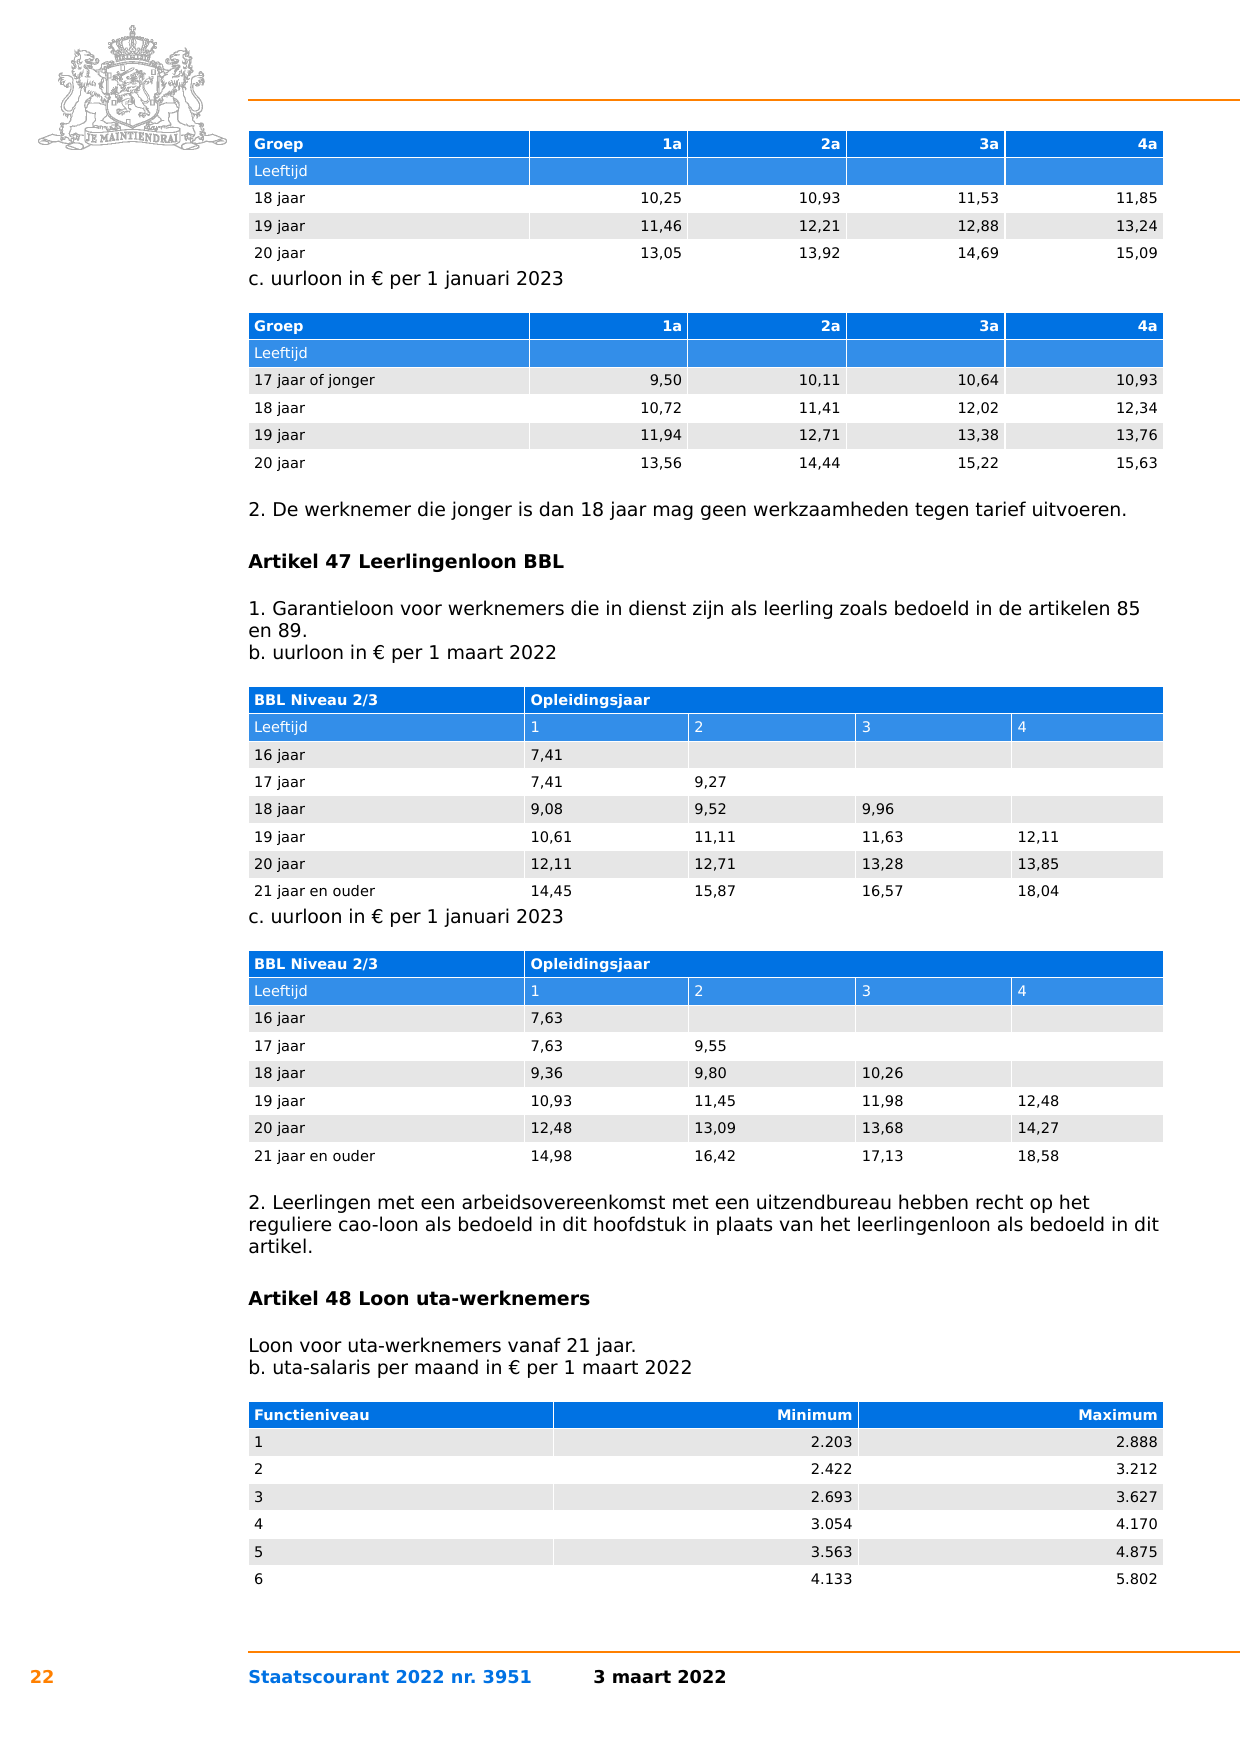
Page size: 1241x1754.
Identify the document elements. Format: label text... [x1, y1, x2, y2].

table_cell 4 [1012, 978, 1163, 1005]
table_cell 3 [856, 978, 1011, 1005]
table_cell 9,80 [689, 1061, 855, 1087]
table_cell 11,45 [689, 1088, 855, 1114]
table_cell 11,41 [688, 395, 846, 421]
table_cell 12,21 [688, 213, 846, 239]
table_cell [847, 340, 1004, 367]
table_header BBL Niveau 2/3 [249, 687, 524, 713]
picture [38, 25, 227, 150]
table_cell 2.203 [554, 1429, 858, 1456]
table_header Opleidingsjaar [525, 687, 1163, 713]
table_cell 11,53 [847, 186, 1004, 212]
table_cell 2 [689, 714, 855, 741]
text c. uurloon in € per 1 januari 2023 [248, 268, 1163, 290]
table_cell 13,56 [530, 450, 687, 476]
table_cell 10,61 [525, 824, 688, 850]
table_cell 14,44 [688, 450, 846, 476]
table_cell 14,27 [1012, 1115, 1163, 1142]
table_cell Leeftijd [249, 158, 529, 185]
table_cell 1 [525, 714, 688, 741]
table_cell [530, 340, 687, 367]
table_cell 10,93 [525, 1088, 688, 1114]
table_header Opleidingsjaar [525, 951, 1163, 977]
table_cell 10,72 [530, 395, 687, 421]
table_cell 20 jaar [249, 1115, 524, 1142]
table_cell Leeftijd [249, 340, 529, 367]
table_cell 4.133 [554, 1566, 858, 1592]
table_cell 10,11 [688, 368, 846, 394]
table_cell 11,94 [530, 423, 687, 449]
text b. uurloon in € per 1 maart 2022 [248, 642, 1163, 664]
table_cell 6 [249, 1566, 553, 1592]
table_cell 2.422 [554, 1457, 858, 1483]
table_cell [689, 1006, 855, 1032]
table_cell 21 jaar en ouder [249, 879, 524, 905]
table_cell 10,93 [1006, 368, 1163, 394]
table_cell 9,36 [525, 1061, 688, 1087]
table_cell 10,25 [530, 186, 687, 212]
table_cell [1006, 158, 1163, 185]
table_cell [688, 340, 846, 367]
table_cell 11,63 [856, 824, 1011, 850]
table_cell [688, 158, 846, 185]
table_cell [856, 1033, 1011, 1059]
table_cell 12,88 [847, 213, 1004, 239]
text c. uurloon in € per 1 januari 2023 [248, 906, 1163, 928]
table_cell 19 jaar [249, 213, 529, 239]
table_cell [1012, 1006, 1163, 1032]
table_cell 12,11 [525, 851, 688, 878]
table_cell [1012, 1061, 1163, 1087]
table_cell 14,69 [847, 241, 1004, 267]
table_cell 9,08 [525, 796, 688, 823]
table_cell 3.563 [554, 1539, 858, 1565]
table_cell 3.054 [554, 1511, 858, 1538]
table_cell 13,92 [688, 241, 846, 267]
table_cell 7,63 [525, 1033, 688, 1059]
table_cell 3 [856, 714, 1011, 741]
table_cell 7,63 [525, 1006, 688, 1032]
table_cell 17 jaar [249, 769, 524, 795]
table_cell 10,26 [856, 1061, 1011, 1087]
table_cell 13,76 [1006, 423, 1163, 449]
table_header Functieniveau [249, 1402, 553, 1428]
table_cell 1 [249, 1429, 553, 1456]
table_cell 13,09 [689, 1115, 855, 1142]
table_cell 15,22 [847, 450, 1004, 476]
subtitle Artikel 47 Leerlingenloon BBL [248, 551, 1163, 573]
table_cell [847, 158, 1004, 185]
table_header 3a [847, 131, 1004, 157]
table_cell 4.170 [859, 1511, 1163, 1538]
table_cell 16,42 [689, 1143, 855, 1169]
table_header Minimum [554, 1402, 858, 1428]
table_cell 15,09 [1006, 241, 1163, 267]
table_cell 12,71 [689, 851, 855, 878]
table_cell [1012, 1033, 1163, 1059]
table_cell 13,38 [847, 423, 1004, 449]
table_cell 3.212 [859, 1457, 1163, 1483]
table_cell 16 jaar [249, 1006, 524, 1032]
table_cell 9,55 [689, 1033, 855, 1059]
table_cell 4 [249, 1511, 553, 1538]
table_cell [856, 1006, 1011, 1032]
table_cell [856, 769, 1011, 795]
table_cell 14,98 [525, 1143, 688, 1169]
table_cell 4.875 [859, 1539, 1163, 1565]
table_cell [1006, 340, 1163, 367]
table_cell 18 jaar [249, 395, 529, 421]
table_cell Leeftijd [249, 978, 524, 1005]
table_cell 17 jaar [249, 1033, 524, 1059]
table_cell 17,13 [856, 1143, 1011, 1169]
table_header 4a [1006, 131, 1163, 157]
table_cell [1012, 769, 1163, 795]
table_cell 14,45 [525, 879, 688, 905]
table_cell Leeftijd [249, 714, 524, 741]
subtitle Artikel 48 Loon uta-werknemers [248, 1288, 1163, 1310]
table_cell [856, 742, 1011, 768]
table_cell 11,11 [689, 824, 855, 850]
table_cell 18 jaar [249, 1061, 524, 1087]
table_cell 4 [1012, 714, 1163, 741]
table_header 2a [688, 313, 846, 339]
table_header Groep [249, 313, 529, 339]
table_cell 12,11 [1012, 824, 1163, 850]
table_cell 17 jaar of jonger [249, 368, 529, 394]
table_header 1a [530, 131, 687, 157]
table_cell [689, 742, 855, 768]
table_cell 18,58 [1012, 1143, 1163, 1169]
table_cell 21 jaar en ouder [249, 1143, 524, 1169]
table_cell 9,50 [530, 368, 687, 394]
table_cell 13,05 [530, 241, 687, 267]
table_header 1a [530, 313, 687, 339]
table_cell 11,98 [856, 1088, 1011, 1114]
text 1. Garantieloon voor werknemers die in dienst zijn als leerling zoals bedoeld in de artikelen 85 en 89. [248, 598, 1163, 642]
table_cell 19 jaar [249, 423, 529, 449]
table_cell 20 jaar [249, 241, 529, 267]
table_cell 12,48 [525, 1115, 688, 1142]
table_header 4a [1006, 313, 1163, 339]
table_cell 2.693 [554, 1484, 858, 1510]
table_cell 2.888 [859, 1429, 1163, 1456]
table_cell 9,27 [689, 769, 855, 795]
text 2. Leerlingen met een arbeidsovereenkomst met een uitzendbureau hebben recht op het reguliere cao-loon als bedoeld in dit hoofdstuk in plaats van het leerlingenloon als bedoeld in dit artikel. [248, 1192, 1163, 1258]
table_cell 13,24 [1006, 213, 1163, 239]
table_cell 3.627 [859, 1484, 1163, 1510]
table_cell 10,64 [847, 368, 1004, 394]
table_cell 18 jaar [249, 186, 529, 212]
table_cell 15,87 [689, 879, 855, 905]
table_cell 19 jaar [249, 1088, 524, 1114]
table_cell [530, 158, 687, 185]
table_cell 16,57 [856, 879, 1011, 905]
table_header Groep [249, 131, 529, 157]
text Loon voor uta-werknemers vanaf 21 jaar. [248, 1335, 1163, 1357]
table_cell 12,48 [1012, 1088, 1163, 1114]
table_cell 18 jaar [249, 796, 524, 823]
table_cell 13,68 [856, 1115, 1011, 1142]
table_cell 2 [249, 1457, 553, 1483]
table_header BBL Niveau 2/3 [249, 951, 524, 977]
table_cell 9,52 [689, 796, 855, 823]
table_cell 16 jaar [249, 742, 524, 768]
text 2. De werknemer die jonger is dan 18 jaar mag geen werkzaamheden tegen tarief uitvoeren. [248, 499, 1163, 521]
table_cell 5 [249, 1539, 553, 1565]
table_cell 11,85 [1006, 186, 1163, 212]
table_cell 19 jaar [249, 824, 524, 850]
table_cell 12,71 [688, 423, 846, 449]
table_cell 15,63 [1006, 450, 1163, 476]
table_cell 9,96 [856, 796, 1011, 823]
table_cell 1 [525, 978, 688, 1005]
table_cell 7,41 [525, 769, 688, 795]
table_header Maximum [859, 1402, 1163, 1428]
table_cell 13,85 [1012, 851, 1163, 878]
table_cell [1012, 742, 1163, 768]
table_cell 7,41 [525, 742, 688, 768]
table_cell 2 [689, 978, 855, 1005]
table_cell 20 jaar [249, 851, 524, 878]
table_cell [1012, 796, 1163, 823]
table_cell 18,04 [1012, 879, 1163, 905]
text b. uta-salaris per maand in € per 1 maart 2022 [248, 1357, 1163, 1379]
table_cell 10,93 [688, 186, 846, 212]
table_cell 20 jaar [249, 450, 529, 476]
table_cell 3 [249, 1484, 553, 1510]
table_cell 11,46 [530, 213, 687, 239]
table_header 3a [847, 313, 1004, 339]
table_cell 5.802 [859, 1566, 1163, 1592]
table_cell 13,28 [856, 851, 1011, 878]
table_cell 12,34 [1006, 395, 1163, 421]
table_cell 12,02 [847, 395, 1004, 421]
table_header 2a [688, 131, 846, 157]
